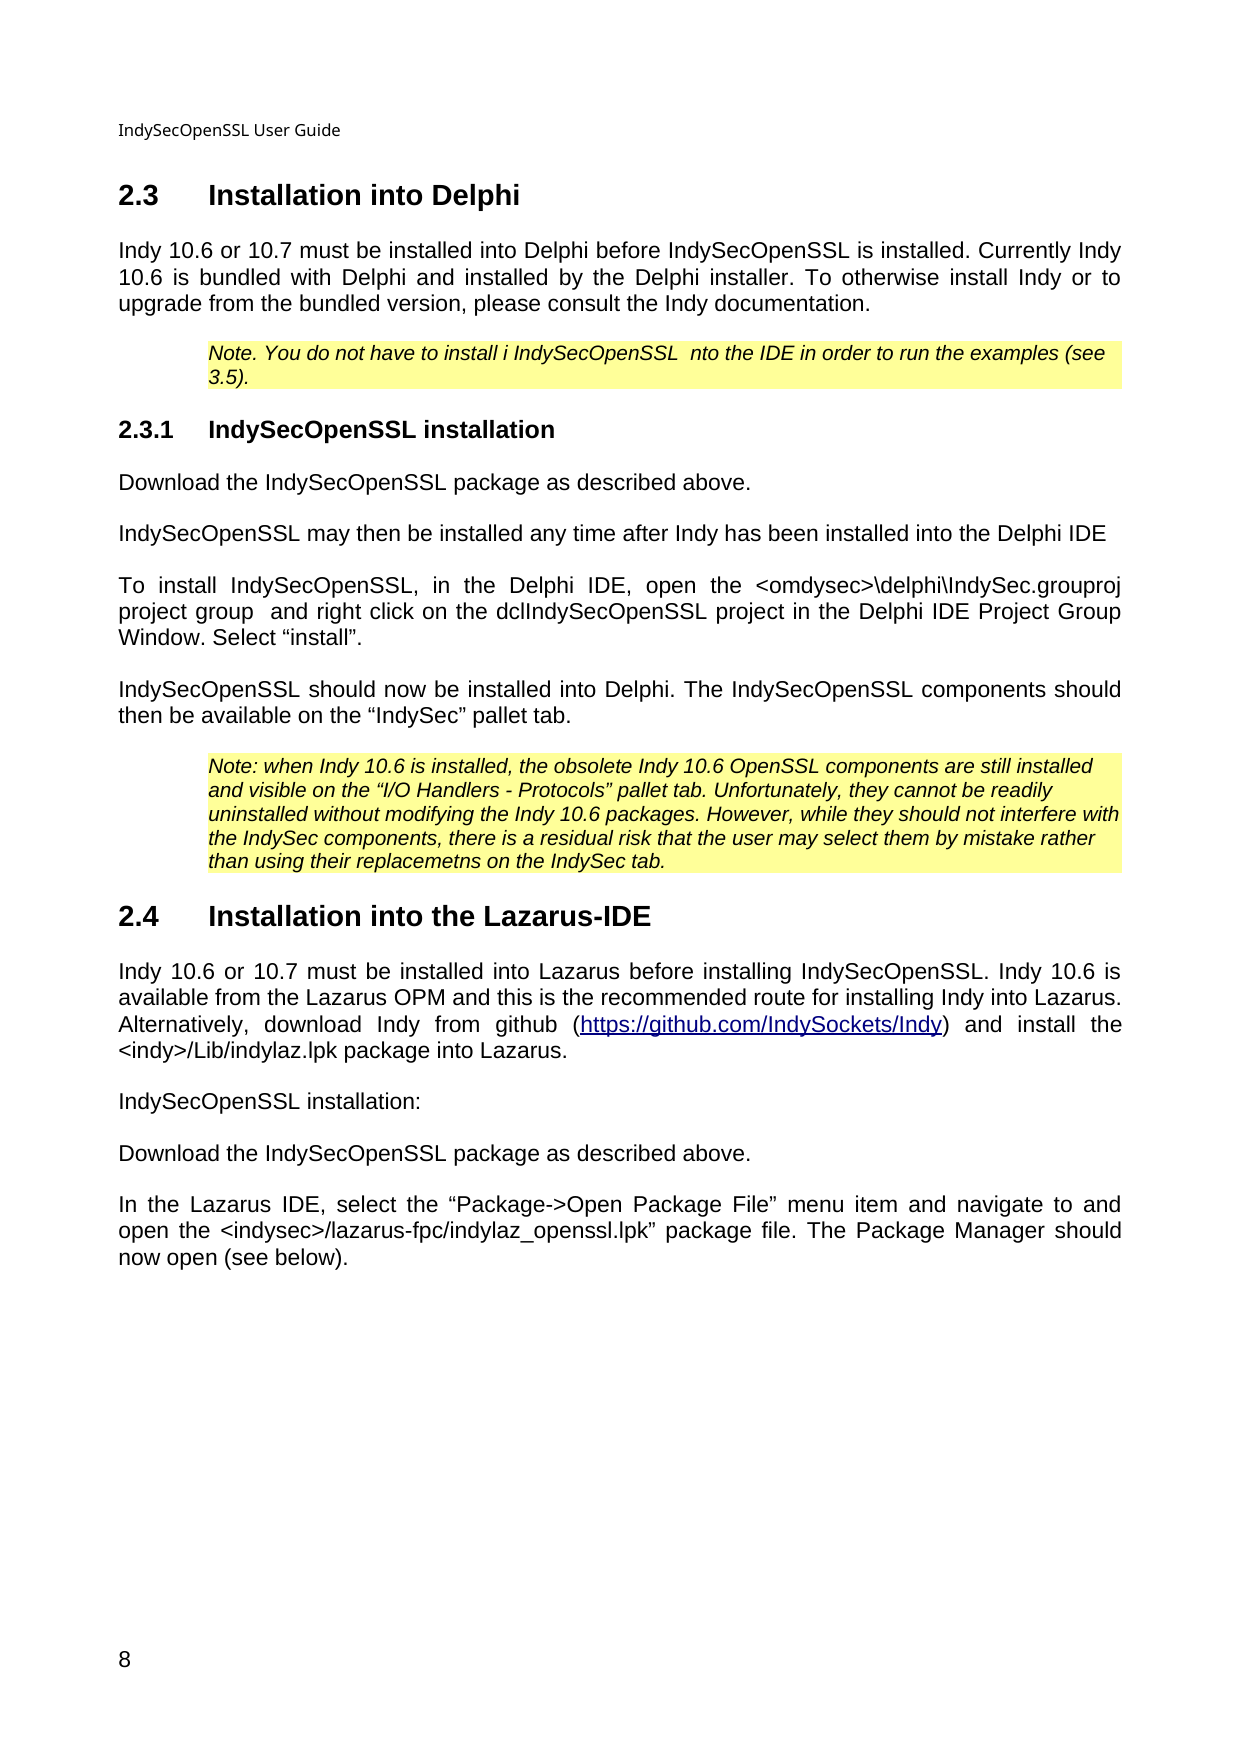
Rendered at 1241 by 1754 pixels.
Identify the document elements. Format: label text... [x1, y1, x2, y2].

text Note: when Indy 10.6 is installed, the obsolete Indy 10.6 OpenSSL components are still installed and visible on the “I/O Handlers - Protocols” pallet tab. Unfortunately, they cannot be readily uninstalled without modifying the Indy 10.6 packages. However, while they should not interfere with the IndySec components, there is a residual risk that the user may select them by mistake rather than using their replacemetns on the IndySec tab. [208, 753, 1122, 873]
text IndySecOpenSSL installation: [118, 1088, 1122, 1114]
text In the Lazarus IDE, select the “Package->Open Package File” menu item and navigate to and open the <indysec>/lazarus-fpc/indylaz_openssl.lpk” package file. The Package Manager should now open (see below). [118, 1191, 1122, 1270]
text Indy 10.6 or 10.7 must be installed into Delphi before IndySecOpenSSL is installed. Currently Indy 10.6 is bundled with Delphi and installed by the Delphi installer. To otherwise install Indy or to upgrade from the bundled version, please consult the Indy documentation. [118, 237, 1122, 316]
text Download the IndySecOpenSSL package as described above. [118, 469, 1122, 495]
subtitle Installation into the Lazarus-IDE [118, 899, 1122, 932]
subtitle IndySecOpenSSL installation [118, 415, 1122, 443]
text Note. You do not have to install i IndySecOpenSSL nto the IDE in order to run the examples (see 3.5). [208, 341, 1122, 389]
text To install IndySecOpenSSL, in the Delphi IDE, open the <omdysec>\delphi\IndySec.grouproj project group and right click on the dclIndySecOpenSSL project in the Delphi IDE Project Group Window. Select “install”. [118, 572, 1122, 651]
text Download the IndySecOpenSSL package as described above. [118, 1139, 1122, 1166]
text IndySecOpenSSL may then be installed any time after Indy has been installed into the Delphi IDE [118, 520, 1122, 547]
text IndySecOpenSSL should now be installed into Delphi. The IndySecOpenSSL components should then be available on the “IndySec” pallet tab. [118, 676, 1122, 728]
text Indy 10.6 or 10.7 must be installed into Lazarus before installing IndySecOpenSSL. Indy 10.6 is available from the Lazarus OPM and this is the recommended route for installing Indy into Lazarus. Alternatively, download Indy from github (https://github.com/IndySockets/Indy) and install the <indy>/Lib/indylaz.lpk package into Lazarus. [118, 958, 1122, 1063]
subtitle Installation into Delphi [118, 178, 1122, 212]
